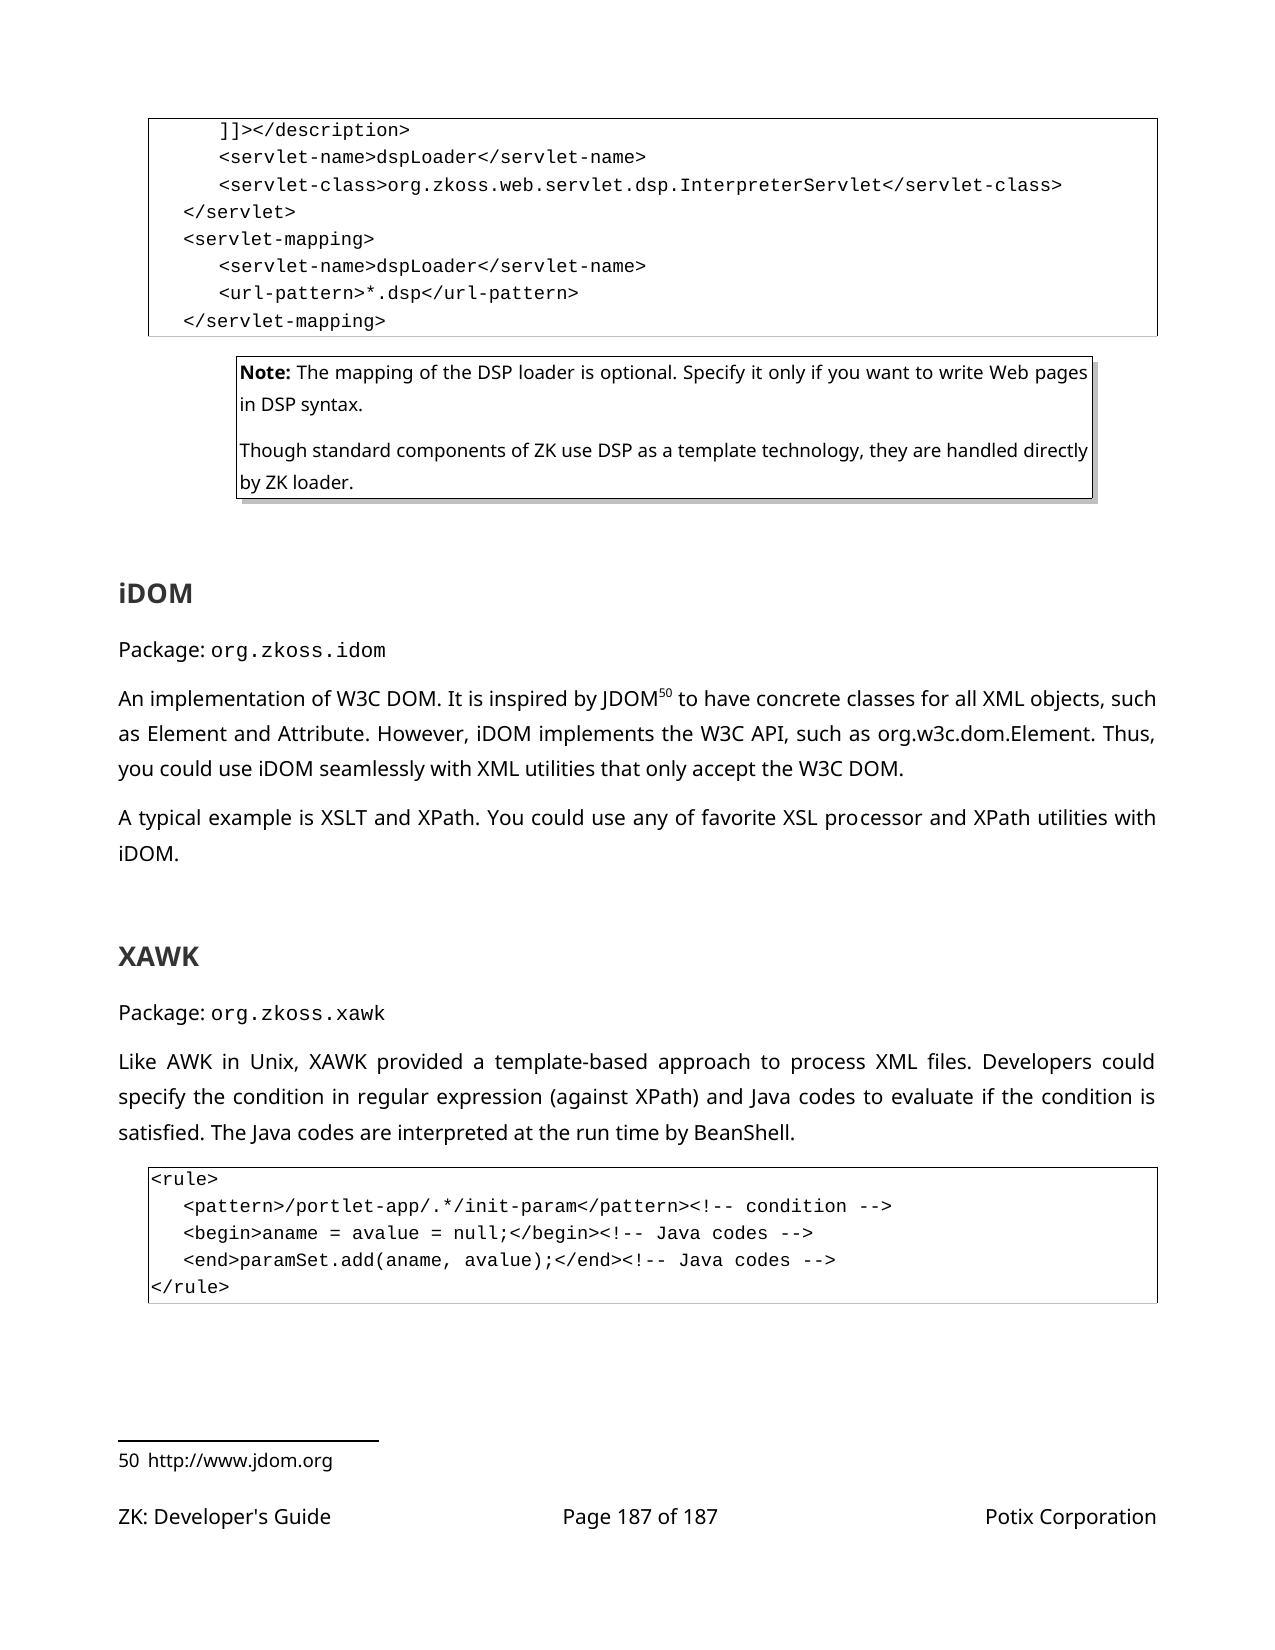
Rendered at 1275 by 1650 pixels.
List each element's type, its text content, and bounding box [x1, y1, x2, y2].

text <begin>aname = avalue = null;</begin><!-- Java codes --> [149, 1221, 1157, 1245]
text <servlet-class>org.zkoss.web.servlet.dsp.InterpreterServlet</servlet-class> [149, 172, 1157, 197]
subtitle iDOM [118, 574, 1157, 611]
text Note: The mapping of the DSP loader is optional. Specify it only if you want to write Web pages in DSP syntax. [237, 357, 1092, 417]
text </servlet> [149, 200, 1157, 224]
subtitle XAWK [118, 938, 1157, 974]
text </servlet-mapping> [149, 308, 1157, 336]
text Package: org.zkoss.idom [118, 635, 1157, 663]
text An implementation of W3C DOM. It is inspired by JDOM to have concrete classes for all XML objects, such as Element and Attribute. However, iDOM implements the W3C API, such as org.w3c.dom.Element. Thus, you could use iDOM seamlessly with XML utilities that only accept the W3C DOM. [118, 684, 1157, 783]
text <servlet-name>dspLoader</servlet-name> [149, 254, 1157, 278]
text <servlet-name>dspLoader</servlet-name> [149, 145, 1157, 169]
text A typical example is XSLT and XPath. You could use any of favorite XSL processor and XPath utilities with iDOM. [118, 803, 1157, 867]
text <end>paramSet.add(aname, avalue);</end><!-- Java codes --> [149, 1248, 1157, 1272]
text <rule> [149, 1168, 1157, 1191]
text http://www.jdom.org [118, 1447, 1157, 1473]
text <servlet-mapping> [149, 227, 1157, 251]
text Though standard components of ZK use DSP as a template technology, they are handled directly by ZK loader. [237, 434, 1092, 498]
text ]]></description> [149, 119, 1157, 142]
text Like AWK in Unix, XAWK provided a template-based approach to process XML files. Developers could specify the condition in regular expression (against XPath) and Java codes to evaluate if the condition is satisfied. The Java codes are interpreted at the run time by BeanShell. [118, 1047, 1157, 1146]
text <pattern>/portlet-app/.*/init-param</pattern><!-- condition --> [149, 1194, 1157, 1218]
text <url-pattern>*.dsp</url-pattern> [149, 281, 1157, 306]
text </rule> [149, 1275, 1157, 1303]
text Package: org.zkoss.xawk [118, 998, 1157, 1027]
